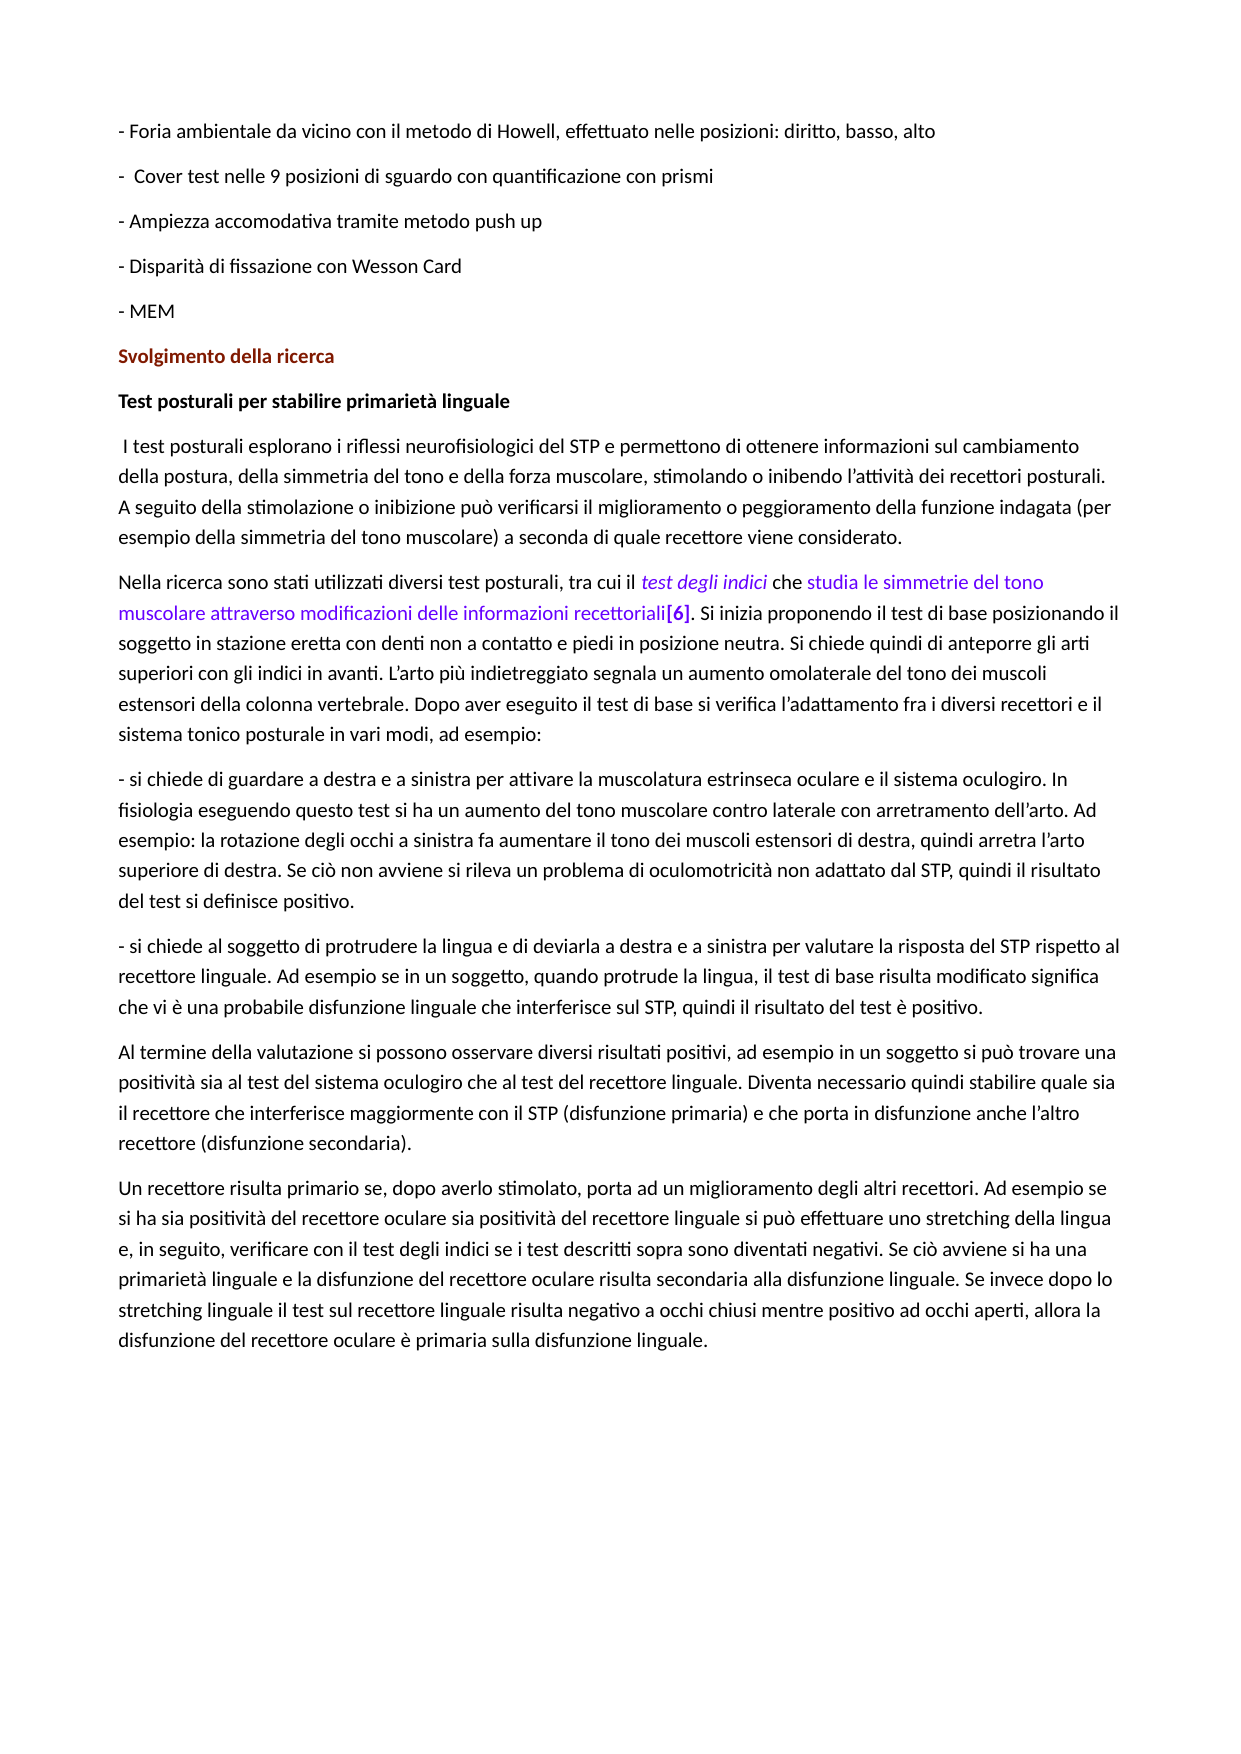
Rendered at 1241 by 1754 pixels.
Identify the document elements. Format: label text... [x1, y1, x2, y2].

text - si chiede di guardare a destra e a sinistra per attivare la muscolatura estrinseca oculare e il sistema oculogiro. In fisiologia eseguendo questo test si ha un aumento del tono muscolare contro laterale con arretramento dell’arto. Ad esempio: la rotazione degli occhi a sinistra fa aumentare il tono dei muscoli estensori di destra, quindi arretra l’arto superiore di destra. Se ciò non avviene si rileva un problema di oculomotricità non adattato dal STP, quindi il risultato del test si definisce positivo. [118, 766, 1122, 913]
text - Foria ambientale da vicino con il metodo di Howell, effettuato nelle posizioni: diritto, basso, alto [118, 118, 1122, 143]
text - Disparità di fissazione con Wesson Card [118, 253, 1122, 278]
text - Cover test nelle 9 posizioni di sguardo con quantificazione con prismi [118, 163, 1122, 188]
text Al termine della valutazione si possono osservare diversi risultati positivi, ad esempio in un soggetto si può trovare una positività sia al test del sistema oculogiro che al test del recettore linguale. Diventa necessario quindi stabilire quale sia il recettore che interferisce maggiormente con il STP (disfunzione primaria) e che porta in disfunzione anche l’altro recettore (disfunzione secondaria). [118, 1039, 1122, 1156]
text Svolgimento della ricerca [118, 343, 1122, 368]
text - Ampiezza accomodativa tramite metodo push up [118, 208, 1122, 233]
text - MEM [118, 298, 1122, 323]
text Un recettore risulta primario se, dopo averlo stimolato, porta ad un miglioramento degli altri recettori. Ad esempio se si ha sia positività del recettore oculare sia positività del recettore linguale si può effettuare uno stretching della lingua e, in seguito, verificare con il test degli indici se i test descritti sopra sono diventati negativi. Se ciò avviene si ha una primarietà linguale e la disfunzione del recettore oculare risulta secondaria alla disfunzione linguale. Se invece dopo lo stretching linguale il test sul recettore linguale risulta negativo a occhi chiusi mentre positivo ad occhi aperti, allora la disfunzione del recettore oculare è primaria sulla disfunzione linguale. [118, 1175, 1122, 1353]
text Test posturali per stabilire primarietà linguale [118, 388, 1122, 413]
text Nella ricerca sono stati utilizzati diversi test posturali, tra cui il test degli indici che studia le simmetrie del tono muscolare attraverso modificazioni delle informazioni recettoriali[6]. Si inizia proponendo il test di base posizionando il soggetto in stazione eretta con denti non a contatto e piedi in posizione neutra. Si chiede quindi di anteporre gli arti superiori con gli indici in avanti. L’arto più indietreggiato segnala un aumento omolaterale del tono dei muscoli estensori della colonna vertebrale. Dopo aver eseguito il test di base si verifica l’adattamento fra i diversi recettori e il sistema tonico posturale in vari modi, ad esempio: [118, 569, 1122, 747]
text I test posturali esplorano i riflessi neurofisiologici del STP e permettono di ottenere informazioni sul cambiamento della postura, della simmetria del tono e della forza muscolare, stimolando o inibendo l’attività dei recettori posturali. A seguito della stimolazione o inibizione può verificarsi il miglioramento o peggioramento della funzione indagata (per esempio della simmetria del tono muscolare) a seconda di quale recettore viene considerato. [118, 433, 1122, 550]
text - si chiede al soggetto di protrudere la lingua e di deviarla a destra e a sinistra per valutare la risposta del STP rispetto al recettore linguale. Ad esempio se in un soggetto, quando protrude la lingua, il test di base risulta modificato significa che vi è una probabile disfunzione linguale che interferisce sul STP, quindi il risultato del test è positivo. [118, 933, 1122, 1019]
